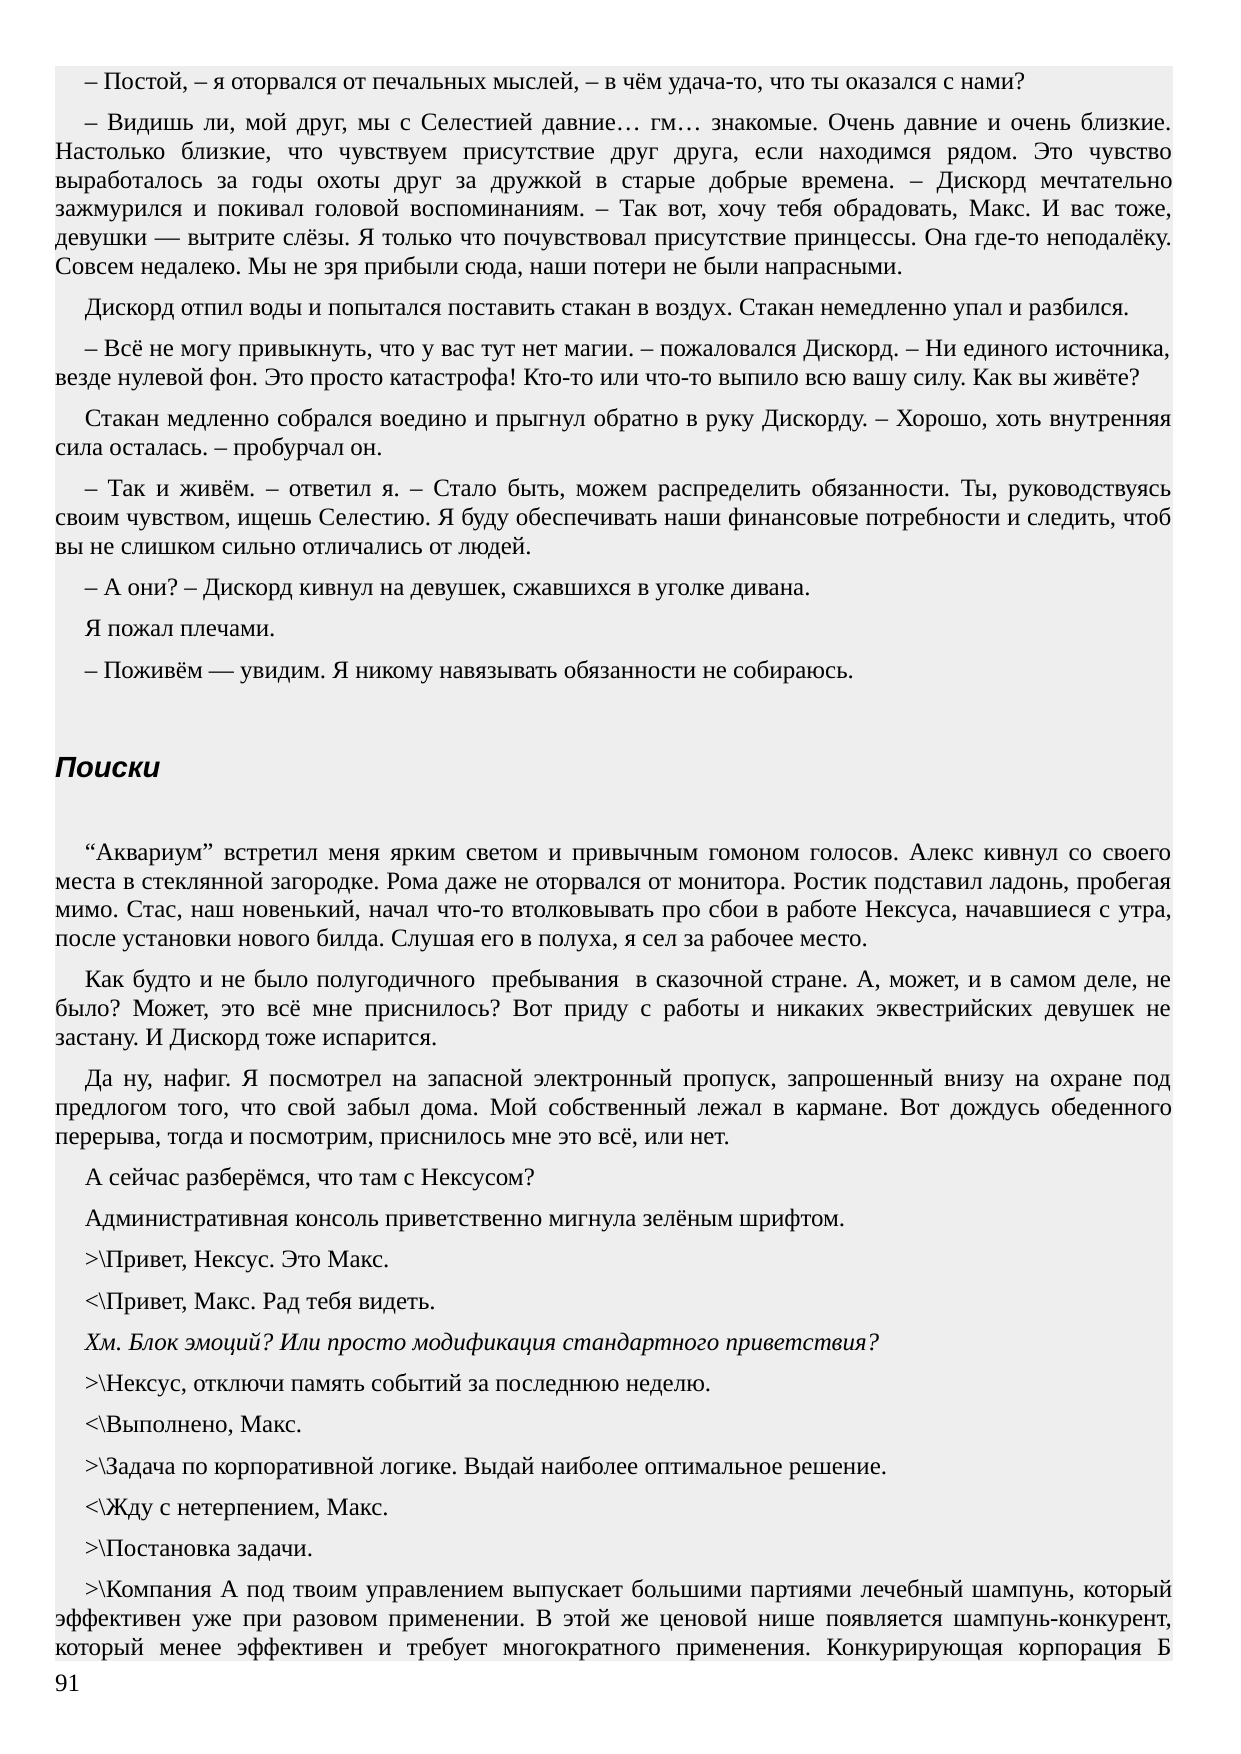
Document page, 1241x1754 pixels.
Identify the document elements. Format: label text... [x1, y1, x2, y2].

text Да ну, нафиг. Я посмотрел на запасной электронный пропуск, запрошенный внизу на охране под предлогом того, что свой забыл дома. Мой собственный лежал в кармане. Вот дождусь обеденного перерыва, тогда и посмотрим, приснилось мне это всё, или нет. [55, 1063, 1173, 1149]
text <\Выполнено, Макс. [55, 1409, 1173, 1438]
text – Поживём — увидим. Я никому навязывать обязанности не собираюсь. [55, 655, 1173, 683]
text >\Нексус, отключи память событий за последнюю неделю. [55, 1368, 1173, 1397]
text А сейчас разберёмся, что там с Нексусом? [55, 1162, 1173, 1191]
text >\Задача по корпоративной логике. Выдай наиболее оптимальное решение. [55, 1451, 1173, 1479]
text – Видишь ли, мой друг, мы с Селестией давние… гм… знакомые. Очень давние и очень близкие. Настолько близкие, что чувствуем присутствие друг друга, если находимся рядом. Это чувство выработалось за годы охоты друг за дружкой в старые добрые времена. – Дискорд мечтательно зажмурился и покивал головой воспоминаниям. – Так вот, хочу тебя обрадовать, Макс. И вас тоже, девушки — вытрите слёзы. Я только что почувствовал присутствие принцессы. Она где-то неподалёку. Совсем недалеко. Мы не зря прибыли сюда, наши потери не были напрасными. [55, 107, 1173, 280]
text >\Постановка задачи. [55, 1533, 1173, 1562]
text “Аквариум” встретил меня ярким светом и привычным гомоном голосов. Алекс кивнул со своего места в стеклянной загородке. Рома даже не оторвался от монитора. Ростик подставил ладонь, пробегая мимо. Стас, наш новенький, начал что-то втолковывать про сбои в работе Нексуса, начавшиеся с утра, после установки нового билда. Слушая его в полуха, я сел за рабочее место. [55, 837, 1173, 952]
text <\Привет, Макс. Рад тебя видеть. [55, 1286, 1173, 1314]
text – Постой, – я оторвался от печальных мыслей, – в чём удача-то, что ты оказался с нами? [55, 66, 1173, 95]
text <\Жду с нетерпением, Макс. [55, 1492, 1173, 1521]
subtitle Поиски [55, 750, 1173, 783]
text – Так и живём. – ответил я. – Стало быть, можем распределить обязанности. Ты, руководствуясь своим чувством, ищешь Селестию. Я буду обеспечивать наши финансовые потребности и следить, чтоб вы не слишком сильно отличались от людей. [55, 473, 1173, 560]
text >\Компания А под твоим управлением выпускает большими партиями лечебный шампунь, который эффективен уже при разовом применении. В этой же ценовой нише появляется шампунь-конкурент, который менее эффективен и требует многократного применения. Конкурирующая корпорация Б [55, 1574, 1173, 1661]
text Стакан медленно собрался воедино и прыгнул обратно в руку Дискорду. – Хорошо, хоть внутренняя сила осталась. – пробурчал он. [55, 403, 1173, 461]
text – Всё не могу привыкнуть, что у вас тут нет магии. – пожаловался Дискорд. – Ни единого источника, везде нулевой фон. Это просто катастрофа! Кто-то или что-то выпило всю вашу силу. Как вы живёте? [55, 333, 1173, 391]
text Дискорд отпил воды и попытался поставить стакан в воздух. Стакан немедленно упал и разбился. [55, 292, 1173, 321]
text Хм. Блок эмоций? Или просто модификация стандартного приветствия? [55, 1327, 1173, 1356]
text Административная консоль приветственно мигнула зелёным шрифтом. [55, 1203, 1173, 1232]
text Как будто и не было полугодичного пребывания в сказочной стране. А, может, и в самом деле, не было? Может, это всё мне приснилось? Вот приду с работы и никаких эквестрийских девушек не застану. И Дискорд тоже испарится. [55, 964, 1173, 1051]
text Я пожал плечами. [55, 613, 1173, 642]
text >\Привет, Нексус. Это Макс. [55, 1244, 1173, 1273]
text – А они? – Дискорд кивнул на девушек, сжавшихся в уголке дивана. [55, 572, 1173, 601]
